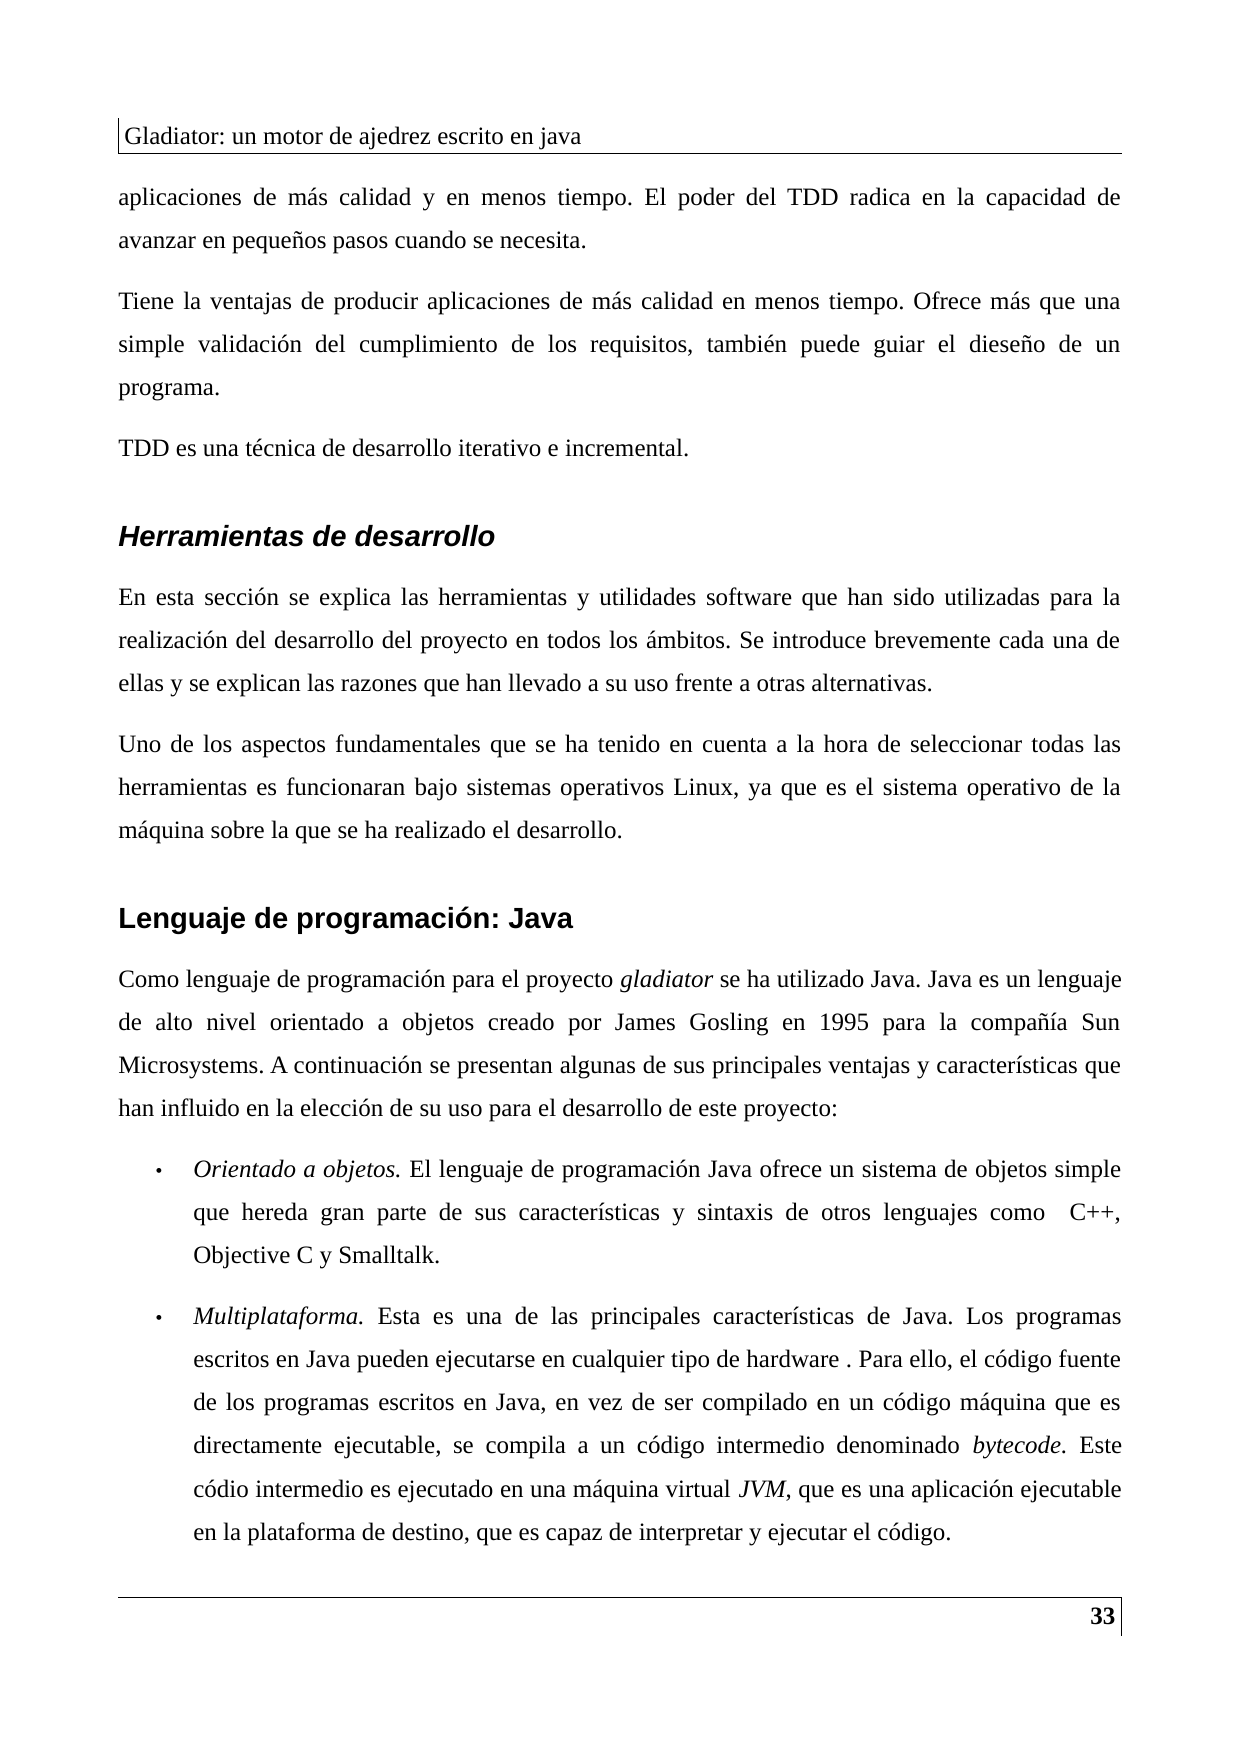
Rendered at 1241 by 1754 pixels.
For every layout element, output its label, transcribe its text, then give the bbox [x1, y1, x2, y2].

text En esta sección se explica las herramientas y utilidades software que han sido utilizadas para la realización del desarrollo del proyecto en todos los ámbitos. Se introduce brevemente cada una de ellas y se explican las razones que han llevado a su uso frente a otras alternativas. [118, 582, 1122, 697]
subtitle Herramientas de desarrollo [118, 519, 1122, 553]
text Uno de los aspectos fundamentales que se ha tenido en cuenta a la hora de seleccionar todas las herramientas es funcionaran bajo sistemas operativos Linux, ya que es el sistema operativo de la máquina sobre la que se ha realizado el desarrollo. [118, 729, 1122, 844]
list Multiplataforma. Esta es una de las principales características de Java. Los programas escritos en Java pueden ejecutarse en cualquier tipo de hardware . Para ello, el código fuente de los programas escritos en Java, en vez de ser compilado en un código máquina que es directamente ejecutable, se compila a un código intermedio denominado bytecode. Este códio intermedio es ejecutado en una máquina virtual JVM, que es una aplicación ejecutable en la plataforma de destino, que es capaz de interpretar y ejecutar el código. [156, 1301, 1122, 1546]
text TDD es una técnica de desarrollo iterativo e incremental. [118, 433, 1122, 462]
text aplicaciones de más calidad y en menos tiempo. El poder del TDD radica en la capacidad de avanzar en pequeños pasos cuando se necesita. [118, 182, 1122, 254]
subtitle Lenguaje de programación: Java [118, 901, 1122, 935]
text Como lenguaje de programación para el proyecto gladiator se ha utilizado Java. Java es un lenguaje de alto nivel orientado a objetos creado por James Gosling en 1995 para la compañía Sun Microsystems. A continuación se presentan algunas de sus principales ventajas y características que han influido en la elección de su uso para el desarrollo de este proyecto: [118, 964, 1122, 1122]
list Orientado a objetos. El lenguaje de programación Java ofrece un sistema de objetos simple que hereda gran parte de sus características y sintaxis de otros lenguajes como C++, Objective C y Smalltalk. [156, 1154, 1122, 1269]
text Tiene la ventajas de producir aplicaciones de más calidad en menos tiempo. Ofrece más que una simple validación del cumplimiento de los requisitos, también puede guiar el dieseño de un programa. [118, 286, 1122, 401]
